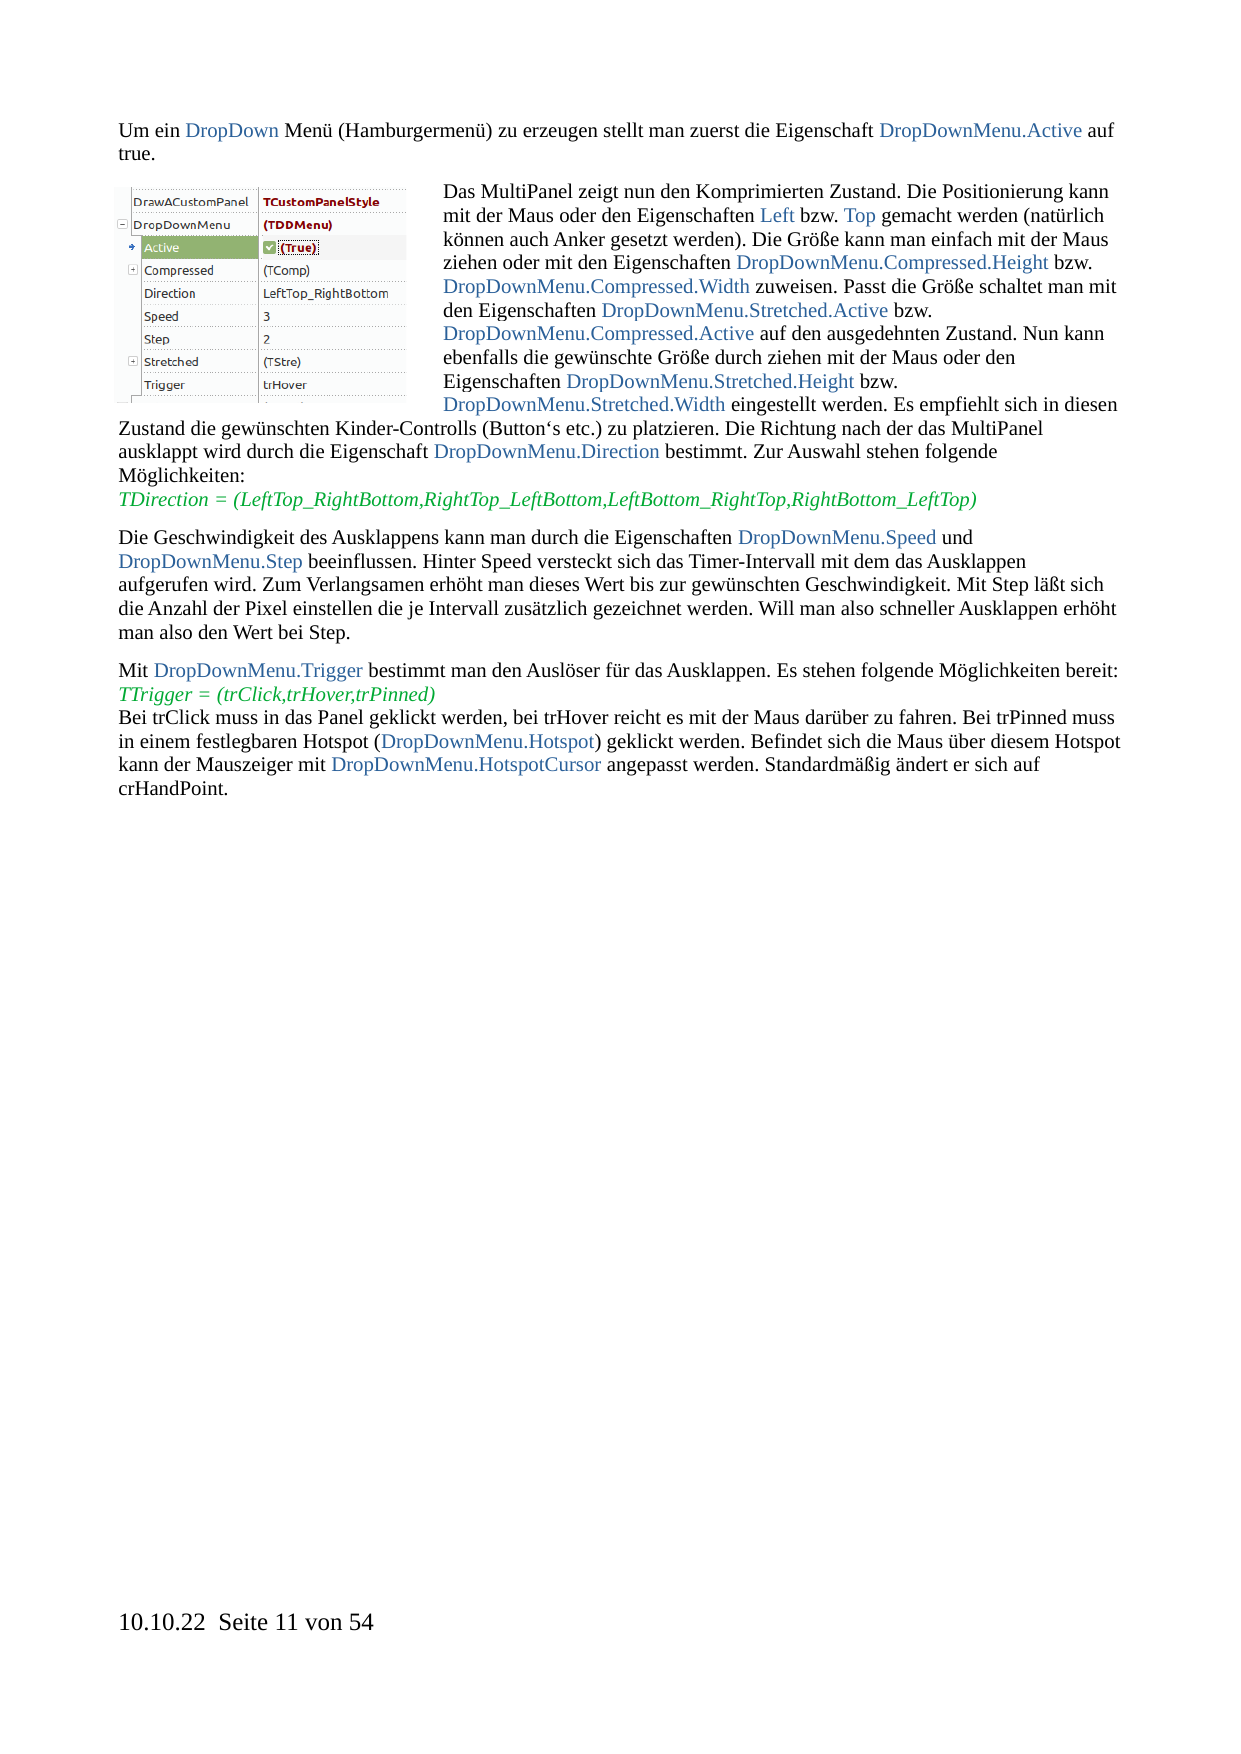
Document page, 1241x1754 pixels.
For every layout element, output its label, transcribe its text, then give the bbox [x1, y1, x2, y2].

text Die Geschwindigkeit des Ausklappens kann man durch die Eigenschaften DropDownMenu.Speed und DropDownMenu.Step beeinflussen. Hinter Speed versteckt sich das Timer-Intervall mit dem das Ausklappen aufgerufen wird. Zum Verlangsamen erhöht man dieses Wert bis zur gewünschten Geschwindigkeit. Mit Step läßt sich die Anzahl der Pixel einstellen die je Intervall zusätzlich gezeichnet werden. Will man also schneller Ausklappen erhöht man also den Wert bei Step. [118, 526, 1122, 644]
text Um ein DropDown Menü (Hamburgermenü) zu erzeugen stellt man zuerst die Eigenschaft DropDownMenu.Active auf true. [118, 118, 1122, 165]
text Mit DropDownMenu.Trigger bestimmt man den Auslöser für das Ausklappen. Es stehen folgende Möglichkeiten bereit: TTrigger = (trClick,trHover,trPinned) Bei trClick muss in das Panel geklickt werden, bei trHover reicht es mit der Maus darüber zu fahren. Bei trPinned muss in einem festlegbaren Hotspot (DropDownMenu.Hotspot) geklickt werden. Befindet sich die Maus über diesem Hotspot kann der Mauszeiger mit DropDownMenu.HotspotCursor angepasst werden. Standardmäßig ändert er sich auf crHandPoint. [118, 658, 1122, 800]
picture [114, 187, 407, 403]
text Das MultiPanel zeigt nun den Komprimierten Zustand. Die Positionierung kann mit der Maus oder den Eigenschaften Left bzw. Top gemacht werden (natürlich können auch Anker gesetzt werden). Die Größe kann man einfach mit der Maus ziehen oder mit den Eigenschaften DropDownMenu.Compressed.Height bzw. DropDownMenu.Compressed.Width zuweisen. Passt die Größe schaltet man mit den Eigenschaften DropDownMenu.Stretched.Active bzw. DropDownMenu.Compressed.Active auf den ausgedehnten Zustand. Nun kann ebenfalls die gewünschte Größe durch ziehen mit der Maus oder den Eigenschaften DropDownMenu.Stretched.Height bzw. DropDownMenu.Stretched.Width eingestellt werden. Es empfiehlt sich in diesen Zustand die gewünschten Kinder-Controlls (Button‘s etc.) zu platzieren. Die Richtung nach der das MultiPanel ausklappt wird durch die Eigenschaft DropDownMenu.Direction bestimmt. Zur Auswahl stehen folgende Möglichkeiten: TDirection = (LeftTop_RightBottom,RightTop_LeftBottom,LeftBottom_RightTop,RightBottom_LeftTop) [118, 180, 1122, 511]
